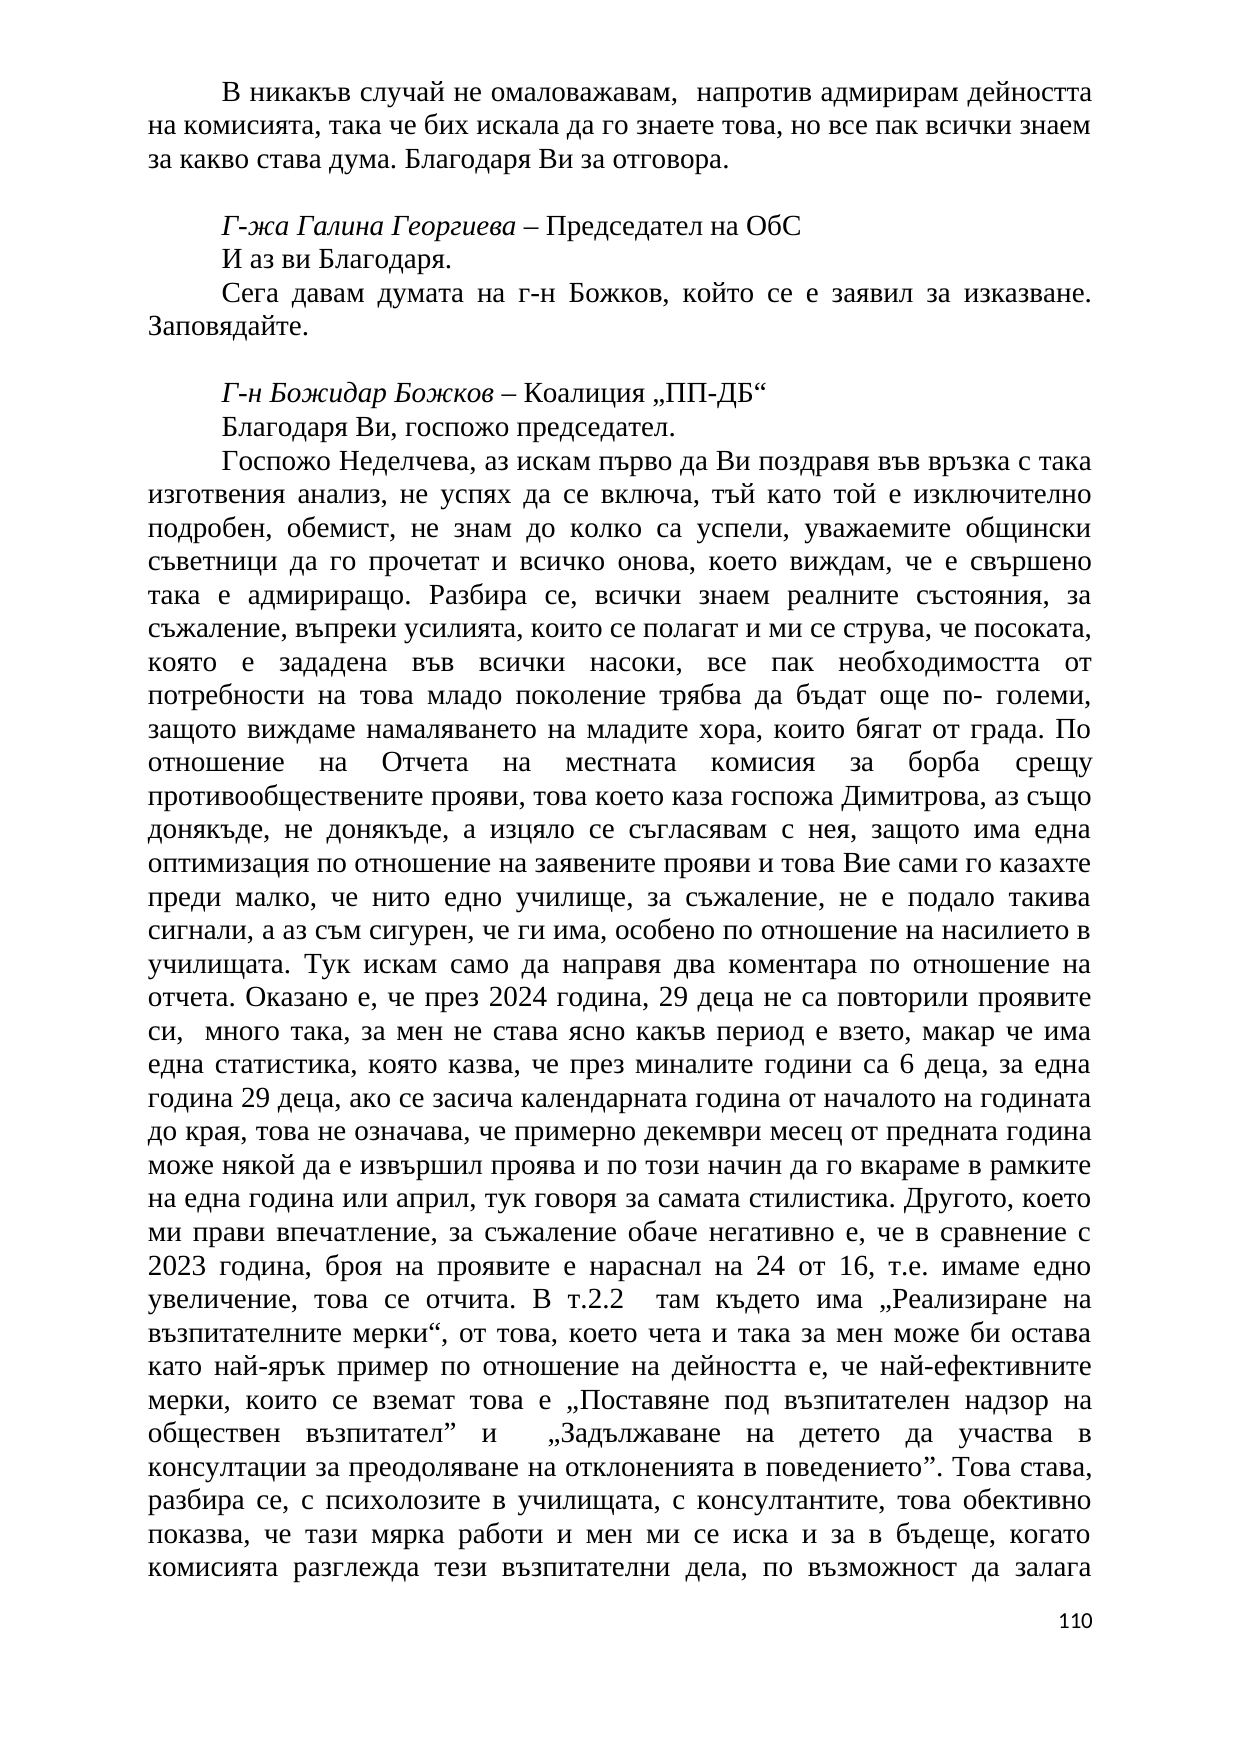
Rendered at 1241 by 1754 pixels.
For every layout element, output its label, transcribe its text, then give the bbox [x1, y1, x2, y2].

text Г-жа Галина Георгиева – Председател на ОбС [148, 208, 1093, 241]
text Г-н Божидар Божков – Коалиция „ПП-ДБ“ [148, 376, 1093, 409]
text Благодаря Ви, госпожо председател. [148, 409, 1093, 443]
text Госпожо Неделчева, аз искам първо да Ви поздравя във връзка с така изготвения анализ, не успях да се включа, тъй като той е изключително подробен, обемист, не знам до колко са успели, уважаемите общински съветници да го прочетат и всичко онова, което виждам, че е свършено така е адмириращо. Разбира се, всички знаем реалните състояния, за съжаление, въпреки усилията, които се полагат и ми се струва, че посоката, която е зададена във всички насоки, все пак необходимостта от потребности на това младо поколение трябва да бъдат още по- големи, защото виждаме намаляването на младите хора, които бягат от града. По отношение на Отчета на местната комисия за борба срещу противообществените прояви, това което каза госпожа Димитрова, аз също донякъде, не донякъде, а изцяло се съгласявам с нея, защото има една оптимизация по отношение на заявените прояви и това Вие сами го казахте преди малко, че нито едно училище, за съжаление, не е подало такива сигнали, а аз съм сигурен, че ги има, особено по отношение на насилието в училищата. Тук искам само да направя два коментара по отношение на отчета. Оказано е, че през 2024 година, 29 деца не са повторили проявите си, много така, за мен не става ясно какъв период е взето, макар че има една статистика, която казва, че през миналите години са 6 деца, за една година 29 деца, ако се засича календарната година от началото на годината до края, това не означава, че примерно декември месец от предната година може някой да е извършил проява и по този начин да го вкараме в рамките на една година или април, тук говоря за самата стилистика. Другото, което ми прави впечатление, за съжаление обаче негативно е, че в сравнение с 2023 година, броя на проявите е нараснал на 24 от 16, т.е. имаме едно увеличение, това се отчита. В т.2.2 там където има „Реализиране на възпитателните мерки“, от това, което чета и така за мен може би остава като най-ярък пример по отношение на дейността е, че най-ефективните мерки, които се вземат това е „Поставяне под възпитателен надзор на обществен възпитател” и „Задължаване на детето да участва в консултации за преодоляване на отклоненията в поведението”. Това става, разбира се, с психолозите в училищата, с консултантите, това обективно показва, че тази мярка работи и мен ми се иска и за в бъдеще, когато комисията разглежда тези възпитателни дела, по възможност да залага [148, 443, 1093, 1583]
text В никакъв случай не омаловажавам, напротив адмирирам дейността на комисията, така че бих искала да го знаете това, но все пак всички знаем за какво става дума. Благодаря Ви за отговора. [148, 74, 1093, 174]
text И аз ви Благодаря. [148, 241, 1093, 275]
text Сега давам думата на г-н Божков, който се е заявил за изказване. Заповядайте. [148, 275, 1093, 342]
